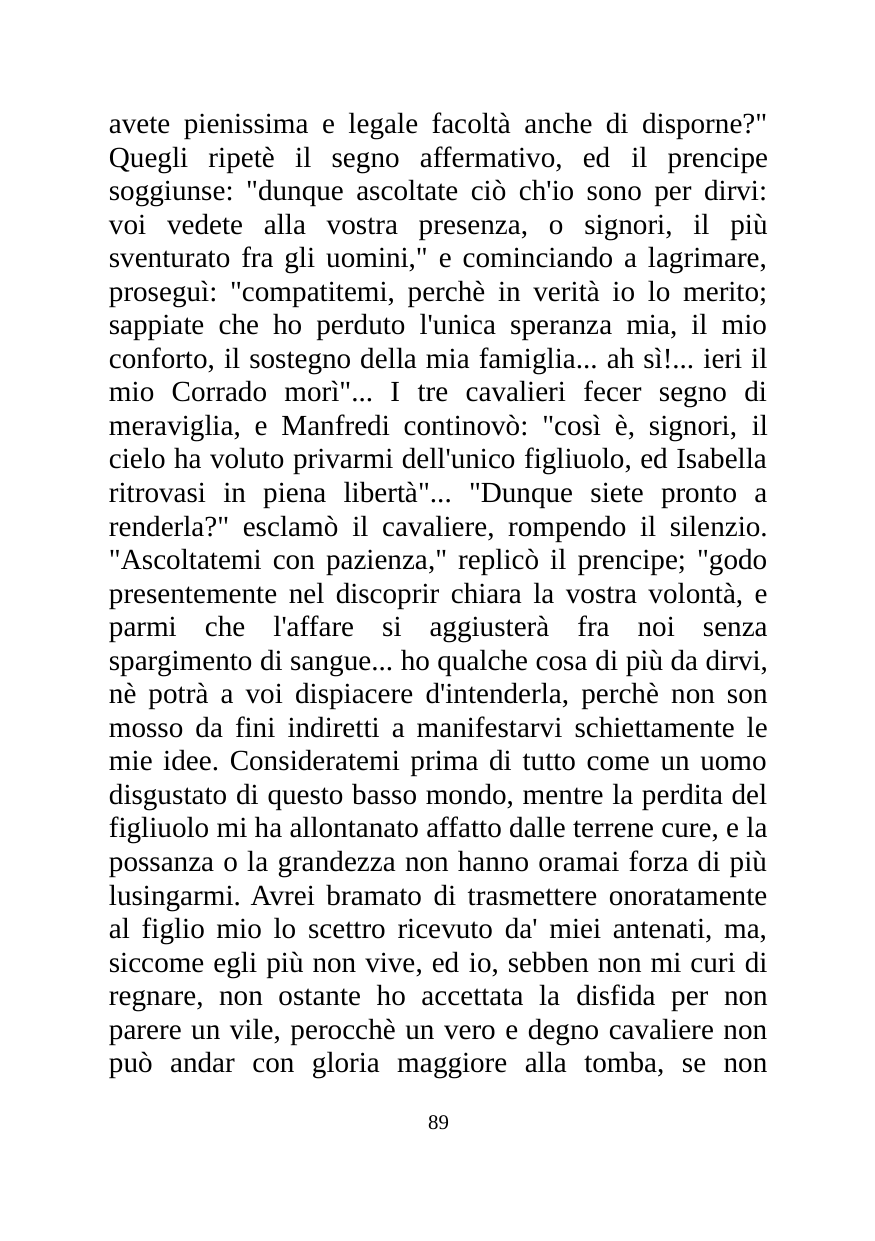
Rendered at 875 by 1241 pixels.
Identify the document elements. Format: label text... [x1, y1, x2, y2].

text avete pienissima e legale facoltà anche di disporne?" Quegli ripetè il segno affermativo, ed il prencipe soggiunse: "dunque ascoltate ciò ch'io sono per dirvi: voi vedete alla vostra presenza, o signori, il più sventurato fra gli uomini," e cominciando a lagrimare, proseguì: "compatitemi, perchè in verità io lo merito; sappiate che ho perduto l'unica speranza mia, il mio conforto, il sostegno della mia famiglia... ah sì!... ieri il mio Corrado morì"... I tre cavalieri fecer segno di meraviglia, e Manfredi continovò: "così è, signori, il cielo ha voluto privarmi dell'unico figliuolo, ed Isabella ritrovasi in piena libertà"... "Dunque siete pronto a renderla?" esclamò il cavaliere, rompendo il silenzio. "Ascoltatemi con pazienza," replicò il prencipe; "godo presentemente nel discoprir chiara la vostra volontà, e parmi che l'affare si aggiusterà fra noi senza spargimento di sangue... ho qualche cosa di più da dirvi, nè potrà a voi dispiacere d'intenderla, perchè non son mosso da fini indiretti a manifestarvi schiettamente le mie idee. Consideratemi prima di tutto come un uomo disgustato di questo basso mondo, mentre la perdita del figliuolo mi ha allontanato affatto dalle terrene cure, e la possanza o la grandezza non hanno oramai forza di più lusingarmi. Avrei bramato di trasmettere onoratamente al figlio mio lo scettro ricevuto da' miei antenati, ma, siccome egli più non vive, ed io, sebben non mi curi di regnare, non ostante ho accettata la disfida per non parere un vile, perocchè un vero e degno cavaliere non può andar con gloria maggiore alla tomba, se non [109, 106, 768, 1079]
